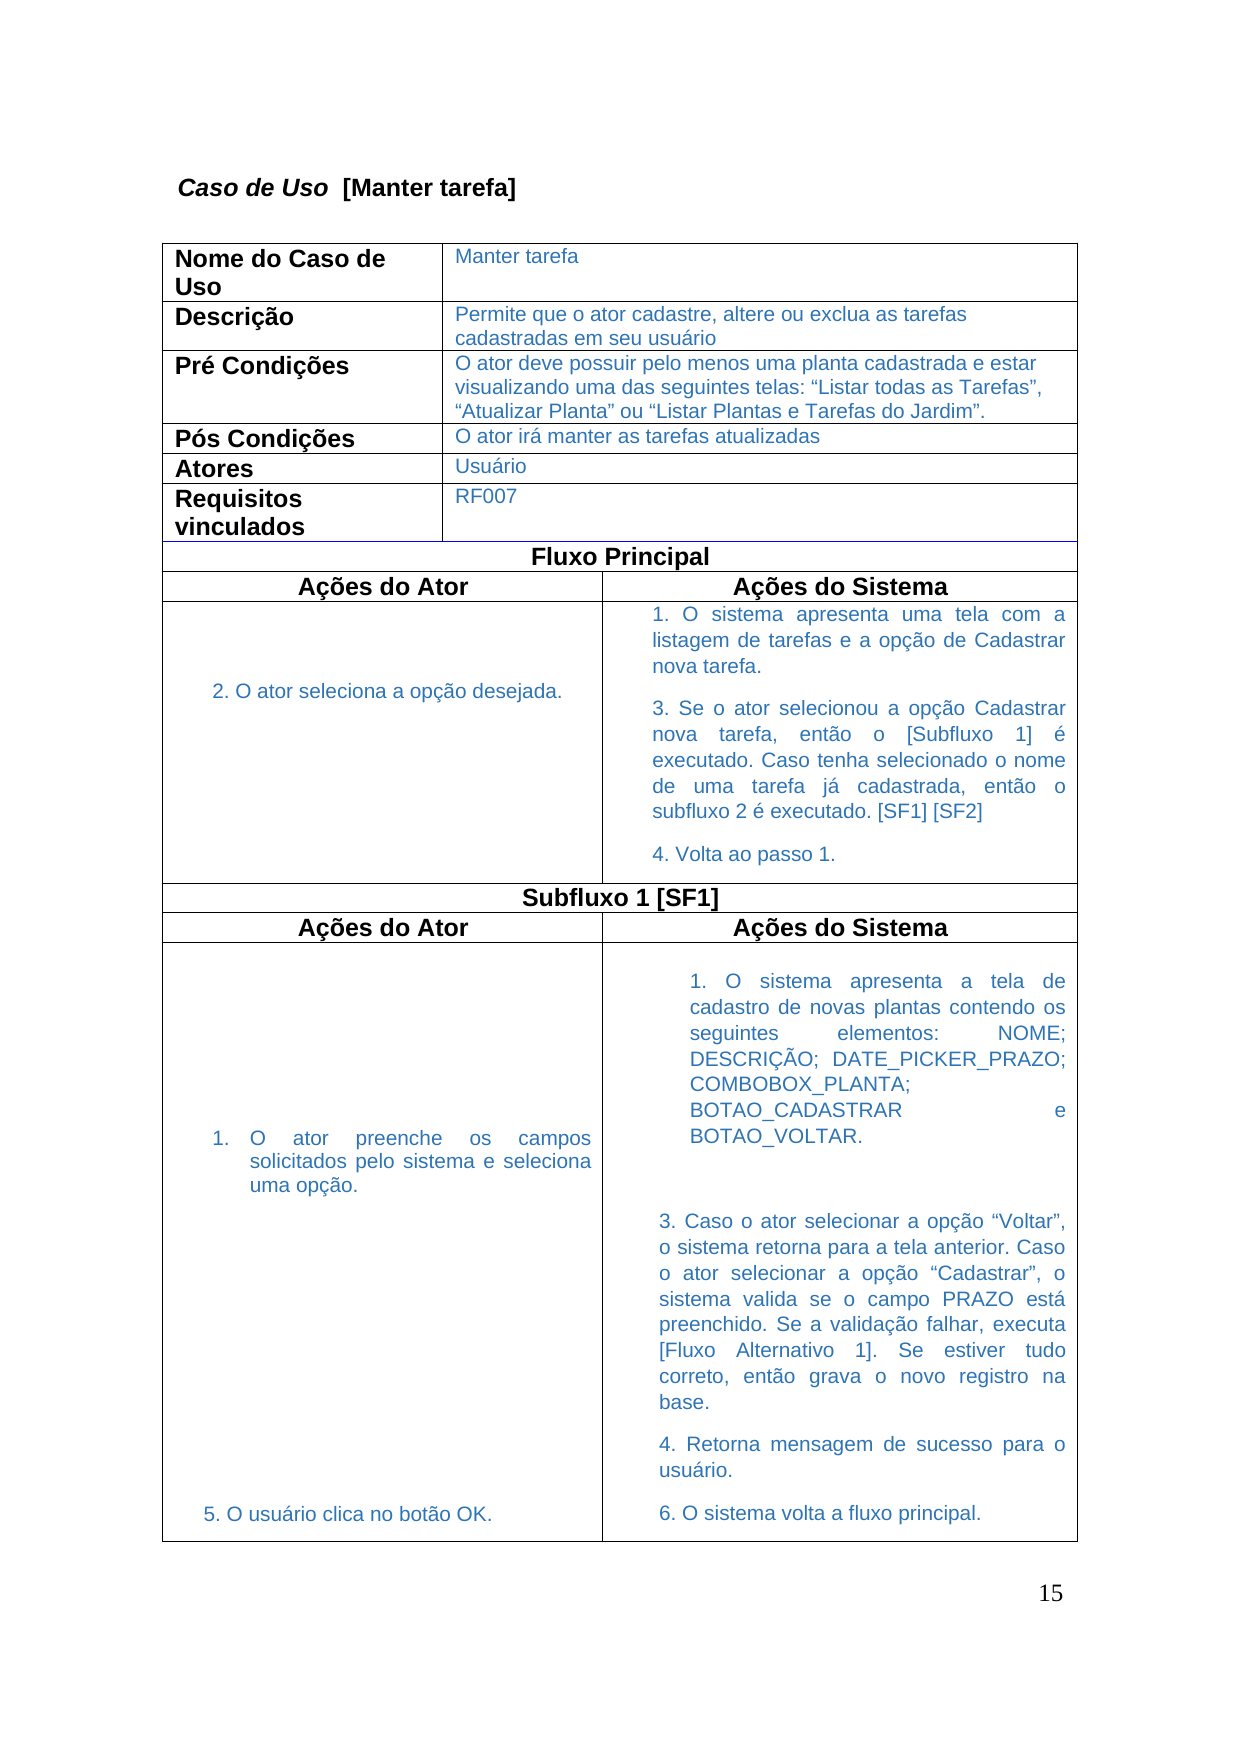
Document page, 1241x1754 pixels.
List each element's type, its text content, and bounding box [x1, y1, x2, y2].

table_cell Atores [163, 454, 442, 483]
table_cell 2. O ator seleciona a opção desejada. [163, 602, 602, 882]
table_cell Ações do Sistema [603, 572, 1077, 601]
table_cell Ações do Ator [163, 572, 602, 601]
table_cell Pós Condições [163, 424, 442, 453]
table_cell Requisitos vinculados [163, 484, 442, 541]
table_cell Descrição [163, 302, 442, 350]
table_header Nome do Caso de Uso [163, 244, 442, 301]
table_cell Ações do Ator [163, 913, 602, 942]
table_cell O ator deve possuir pelo menos uma planta cadastrada e estar visualizando uma das seguintes telas: “Listar todas as Tarefas”, “Atualizar Planta” ou “Listar Plantas e Tarefas do Jardim”. [443, 351, 1077, 423]
table_cell Subfluxo 1 [SF1] [163, 884, 1077, 912]
table_cell Permite que o ator cadastre, altere ou exclua as tarefas cadastradas em seu usuário [443, 302, 1077, 350]
table_cell O ator irá manter as tarefas atualizadas [443, 424, 1077, 453]
subtitle Caso de Uso [Manter tarefa] [177, 173, 1063, 201]
table_cell Usuário [443, 454, 1077, 483]
table_cell Pré Condições [163, 351, 442, 423]
table_cell RF007 [443, 484, 1077, 541]
table_cell Ações do Sistema [603, 913, 1077, 942]
table_header Manter tarefa [443, 244, 1077, 301]
table_cell 1. O sistema apresenta a tela de cadastro de novas plantas contendo os seguintes elementos: NOME; DESCRIÇÃO; DATE_PICKER_PRAZO; COMBOBOX_PLANTA; BOTAO_CADASTRAR e BOTAO_VOLTAR. 3. Caso o ator selecionar a opção “Voltar”, o sistema retorna para a tela anterior. Caso o ator selecionar a opção “Cadastrar”, o sistema valida se o campo PRAZO está preenchido. Se a validação falhar, executa [Fluxo Alternativo 1]. Se estiver tudo correto, então grava o novo registro na base. 4. Retorna mensagem de sucesso para o usuário. 6. O sistema volta a fluxo principal. [603, 943, 1077, 1541]
table_cell Fluxo Principal [163, 542, 1077, 571]
table_cell O ator preenche os campos solicitados pelo sistema e seleciona uma opção. 5. O usuário clica no botão OK. [163, 943, 602, 1541]
table_cell 1. O sistema apresenta uma tela com a listagem de tarefas e a opção de Cadastrar nova tarefa. 3. Se o ator selecionou a opção Cadastrar nova tarefa, então o [Subfluxo 1] é executado. Caso tenha selecionado o nome de uma tarefa já cadastrada, então o subfluxo 2 é executado. [SF1] [SF2] 4. Volta ao passo 1. [603, 602, 1077, 882]
